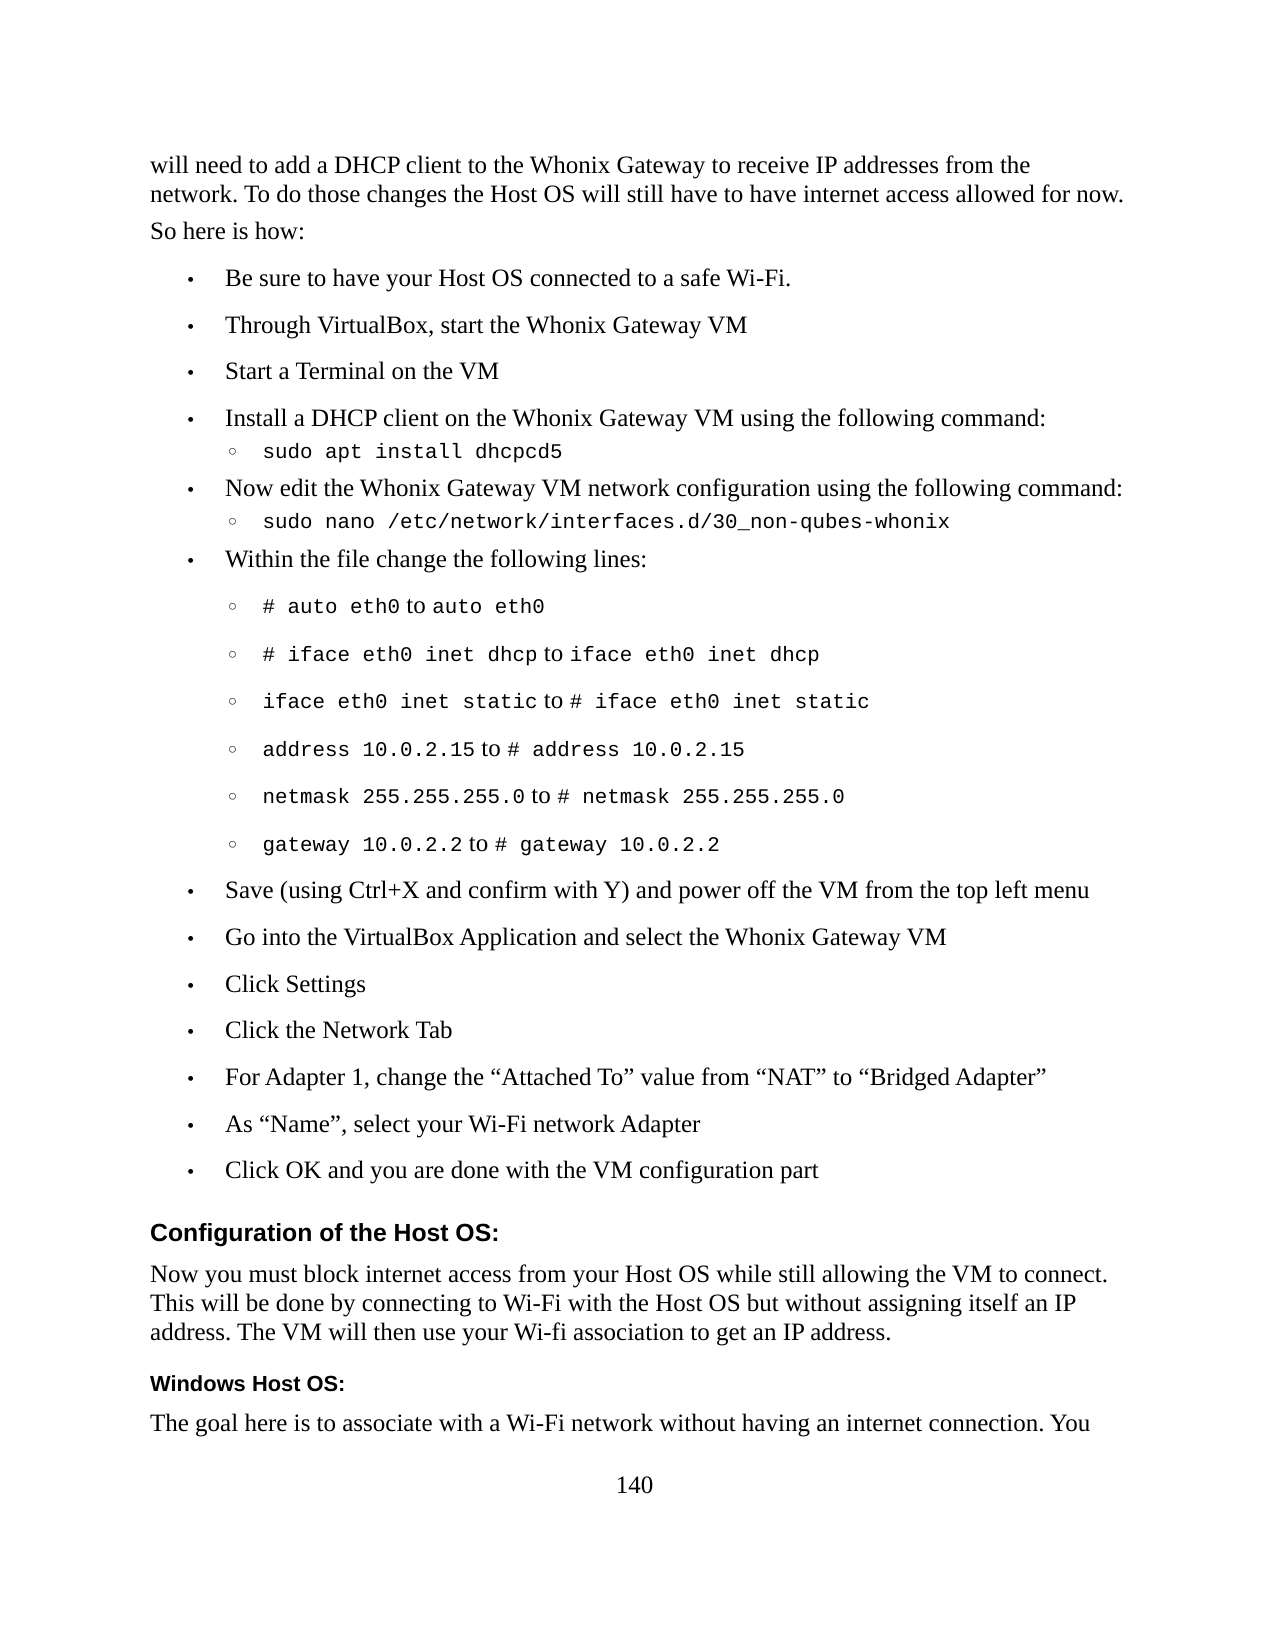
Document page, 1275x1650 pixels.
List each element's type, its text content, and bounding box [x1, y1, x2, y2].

list Through VirtualBox, start the Whonix Gateway VM [187, 310, 1125, 338]
text So here is how: [150, 216, 1125, 245]
subtitle Windows Host OS: [150, 1370, 1125, 1396]
list Within the file change the following lines: [187, 544, 1125, 572]
list Be sure to have your Host OS connected to a safe Wi-Fi. [187, 263, 1125, 292]
text The goal here is to associate with a Wi-Fi network without having an internet connection. You [150, 1408, 1125, 1437]
list Click Settings [187, 969, 1125, 997]
list netmask 255.255.255.0 to # netmask 255.255.255.0 [225, 780, 1125, 810]
list As “Name”, select your Wi-Fi network Adapter [187, 1109, 1125, 1137]
list Click OK and you are done with the VM configuration part [187, 1155, 1125, 1184]
text will need to add a DHCP client to the Whonix Gateway to receive IP addresses from the network. To do those changes the Host OS will still have to have internet access allowed for now. [150, 150, 1125, 207]
subtitle Configuration of the Host OS: [150, 1218, 1125, 1247]
list Go into the VirtualBox Application and select the Whonix Gateway VM [187, 922, 1125, 951]
list Install a DHCP client on the Whonix Gateway VM using the following command: [187, 403, 1125, 432]
list Click the Network Tab [187, 1015, 1125, 1044]
text Now you must block internet access from your Host OS while still allowing the VM to connect. This will be done by connecting to Wi-Fi with the Host OS but without assigning itself an IP address. The VM will then use your Wi-fi association to get an IP address. [150, 1259, 1125, 1345]
list For Adapter 1, change the “Attached To” value from “NAT” to “Bridged Adapter” [187, 1062, 1125, 1091]
list # iface eth0 inet dhcp to iface eth0 inet dhcp [225, 638, 1125, 667]
list iface eth0 inet static to # iface eth0 inet static [225, 685, 1125, 715]
list gateway 10.0.2.2 to # gateway 10.0.2.2 [225, 828, 1125, 857]
list # auto eth0 to auto eth0 [225, 590, 1125, 620]
list address 10.0.2.15 to # address 10.0.2.15 [225, 733, 1125, 762]
list Now edit the Whonix Gateway VM network configuration using the following command: [187, 473, 1125, 502]
list sudo nano /etc/network/interfaces.d/30_non-qubes-whonix [225, 511, 1125, 535]
list Start a Terminal on the VM [187, 356, 1125, 385]
list sudo apt install dhcpcd5 [225, 441, 1125, 464]
list Save (using Ctrl+X and confirm with Y) and power off the VM from the top left menu [187, 875, 1125, 904]
